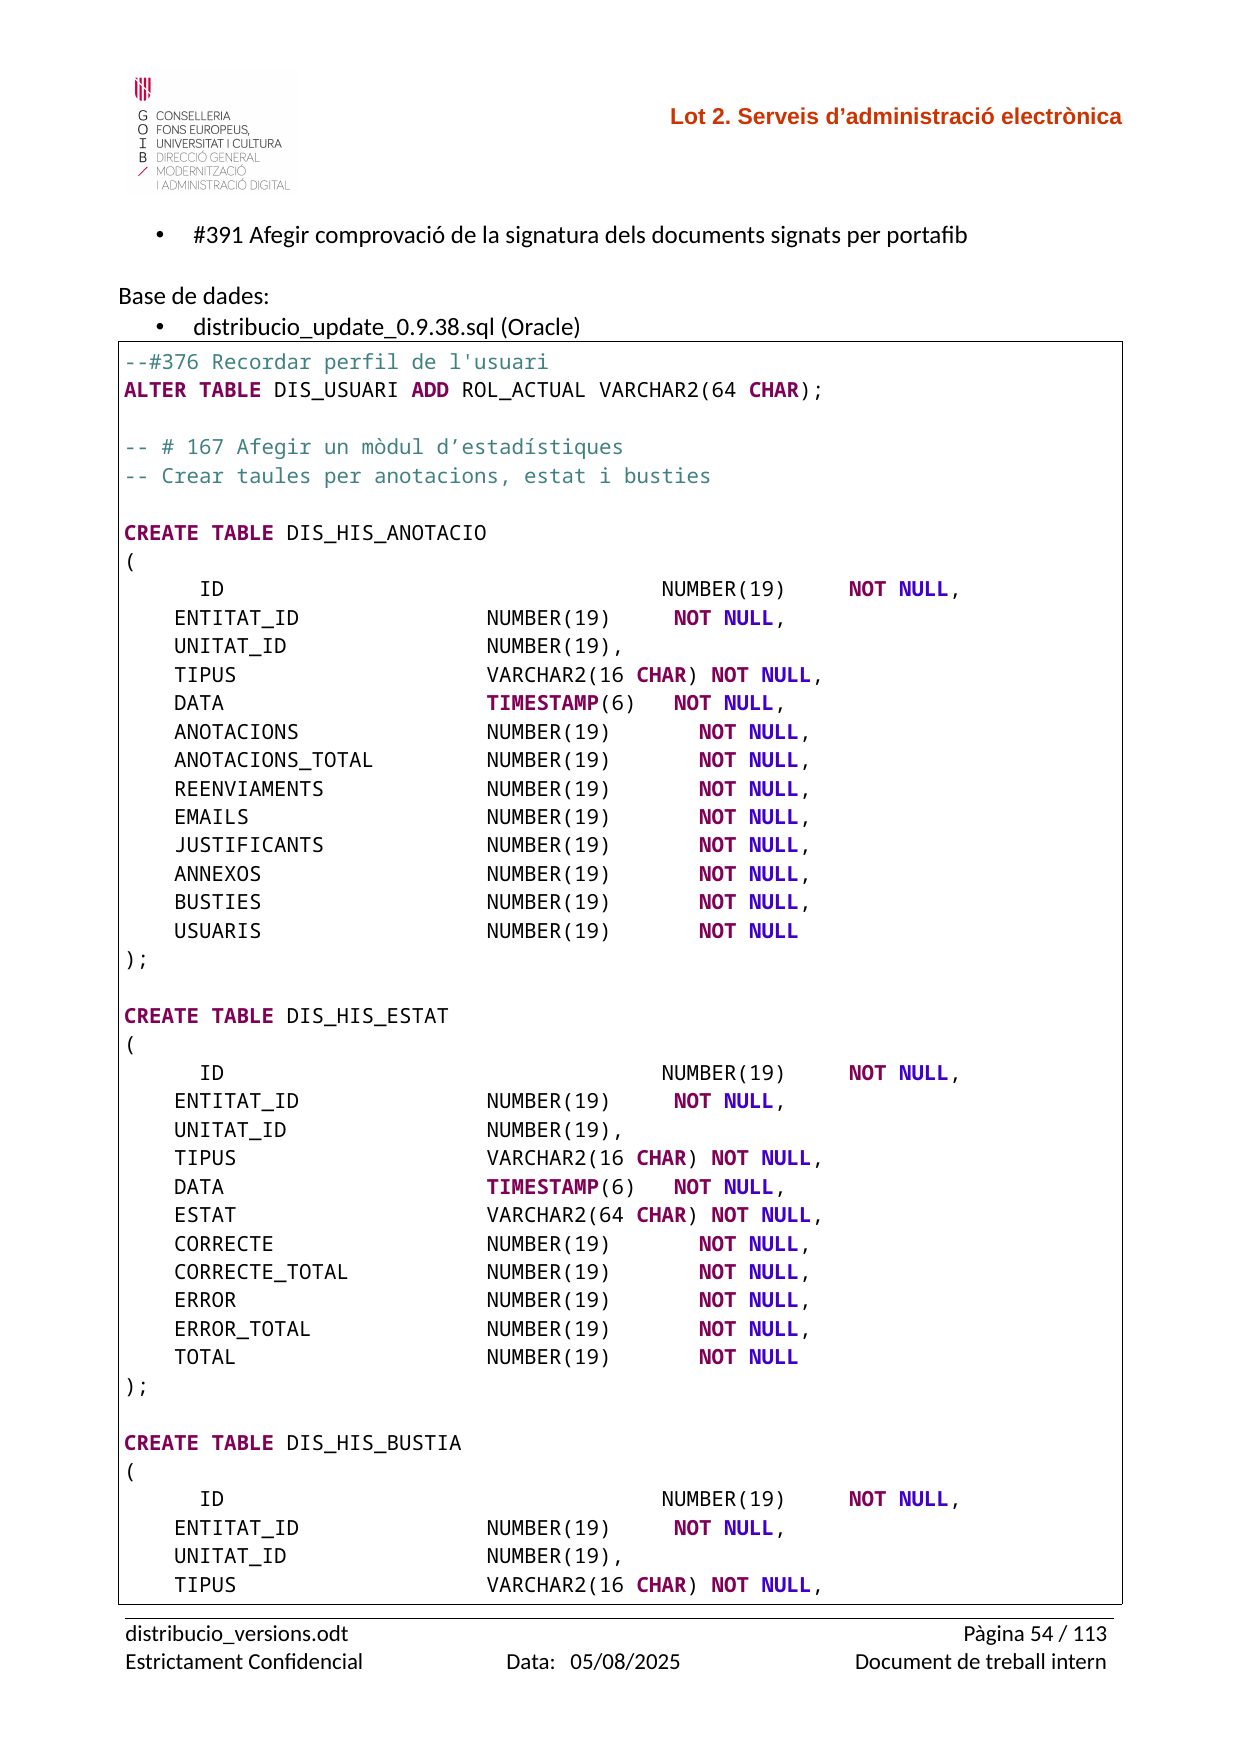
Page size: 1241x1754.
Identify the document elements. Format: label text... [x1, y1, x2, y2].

list #391 Afegir comprovació de la signatura dels documents signats per portafib [156, 219, 1122, 250]
list distribucio_update_0.9.38.sql (Oracle) [156, 311, 1122, 341]
text Base de dades: [118, 280, 1122, 311]
table_header --#376 Recordar perfil de l'usuari ALTER TABLE DIS_USUARI ADD ROL_ACTUAL VARCHAR2(64 CHAR); -- # 167 Afegir un mòdul d’estadístiques -- Crear taules per anotacions, estat i busties CREATE TABLE DIS_HIS_ANOTACIO ( ID NUMBER(19) NOT NULL, ENTITAT_ID NUMBER(19) NOT NULL, UNITAT_ID NUMBER(19), TIPUS VARCHAR2(16 CHAR) NOT NULL, DATA TIMESTAMP(6) NOT NULL, ANOTACIONS NUMBER(19) NOT NULL, ANOTACIONS_TOTAL NUMBER(19) NOT NULL, REENVIAMENTS NUMBER(19) NOT NULL, EMAILS NUMBER(19) NOT NULL, JUSTIFICANTS NUMBER(19) NOT NULL, ANNEXOS NUMBER(19) NOT NULL, BUSTIES NUMBER(19) NOT NULL, USUARIS NUMBER(19) NOT NULL ); CREATE TABLE DIS_HIS_ESTAT ( ID NUMBER(19) NOT NULL, ENTITAT_ID NUMBER(19) NOT NULL, UNITAT_ID NUMBER(19), TIPUS VARCHAR2(16 CHAR) NOT NULL, DATA TIMESTAMP(6) NOT NULL, ESTAT VARCHAR2(64 CHAR) NOT NULL, CORRECTE NUMBER(19) NOT NULL, CORRECTE_TOTAL NUMBER(19) NOT NULL, ERROR NUMBER(19) NOT NULL, ERROR_TOTAL NUMBER(19) NOT NULL, TOTAL NUMBER(19) NOT NULL ); CREATE TABLE DIS_HIS_BUSTIA ( ID NUMBER(19) NOT NULL, ENTITAT_ID NUMBER(19) NOT NULL, UNITAT_ID NUMBER(19), TIPUS VARCHAR2(16 CHAR) NOT NULL, [119, 342, 1122, 1604]
picture [126, 70, 299, 197]
